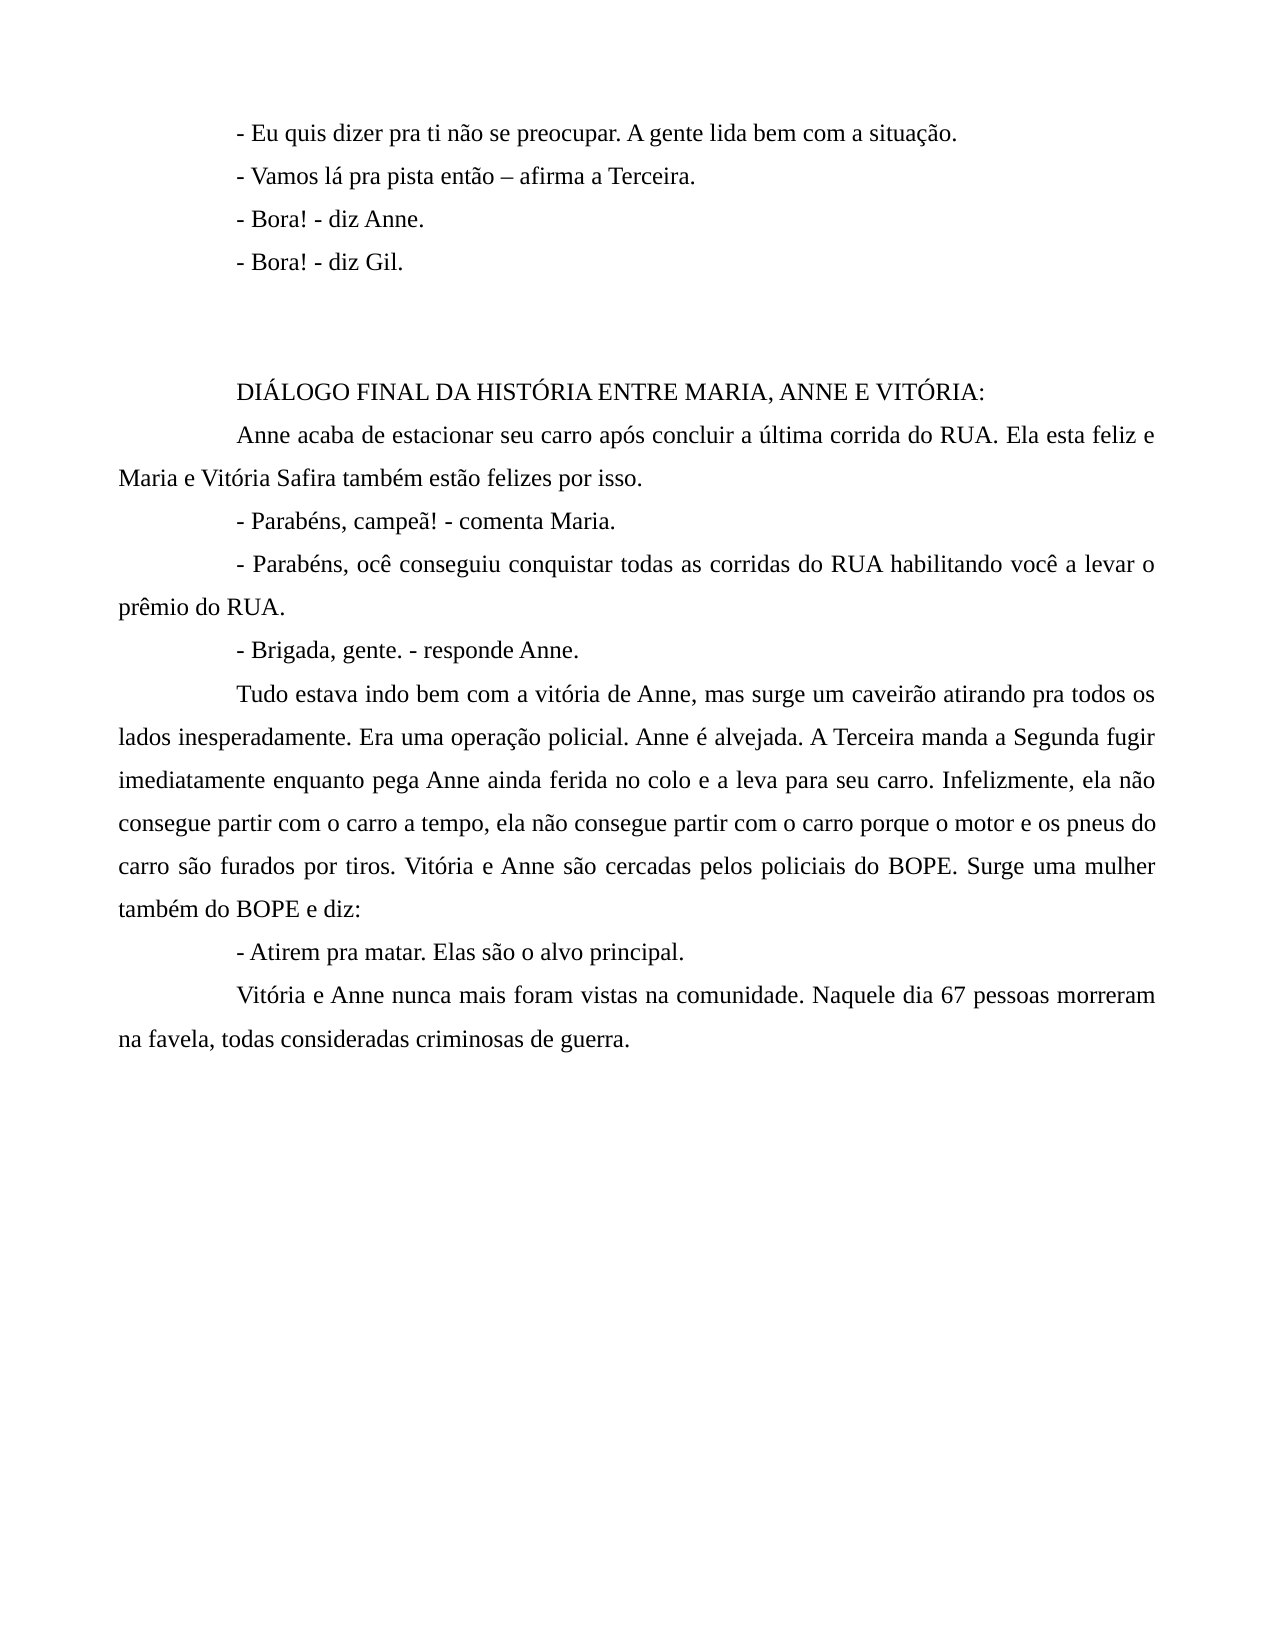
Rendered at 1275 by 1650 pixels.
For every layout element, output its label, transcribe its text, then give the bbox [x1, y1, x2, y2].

text - Parabéns, ocê conseguiu conquistar todas as corridas do RUA habilitando você a levar o prêmio do RUA. [118, 549, 1157, 621]
text - Eu quis dizer pra ti não se preocupar. A gente lida bem com a situação. [118, 118, 1157, 147]
text - Parabéns, campeã! - comenta Maria. [118, 506, 1157, 535]
text Tudo estava indo bem com a vitória de Anne, mas surge um caveirão atirando pra todos os lados inesperadamente. Era uma operação policial. Anne é alvejada. A Terceira manda a Segunda fugir imediatamente enquanto pega Anne ainda ferida no colo e a leva para seu carro. Infelizmente, ela não consegue partir com o carro a tempo, ela não consegue partir com o carro porque o motor e os pneus do carro são furados por tiros. Vitória e Anne são cercadas pelos policiais do BOPE. Surge uma mulher também do BOPE e diz: [118, 679, 1157, 923]
text - Vamos lá pra pista então – afirma a Terceira. [118, 161, 1157, 190]
text - Atirem pra matar. Elas são o alvo principal. [118, 937, 1157, 966]
text - Bora! - diz Anne. [118, 204, 1157, 233]
text DIÁLOGO FINAL DA HISTÓRIA ENTRE MARIA, ANNE E VITÓRIA: [118, 377, 1157, 406]
text Anne acaba de estacionar seu carro após concluir a última corrida do RUA. Ela esta feliz e Maria e Vitória Safira também estão felizes por isso. [118, 420, 1157, 492]
text - Brigada, gente. - responde Anne. [118, 636, 1157, 664]
text Vitória e Anne nunca mais foram vistas na comunidade. Naquele dia 67 pessoas morreram na favela, todas consideradas criminosas de guerra. [118, 981, 1157, 1052]
text - Bora! - diz Gil. [118, 247, 1157, 276]
